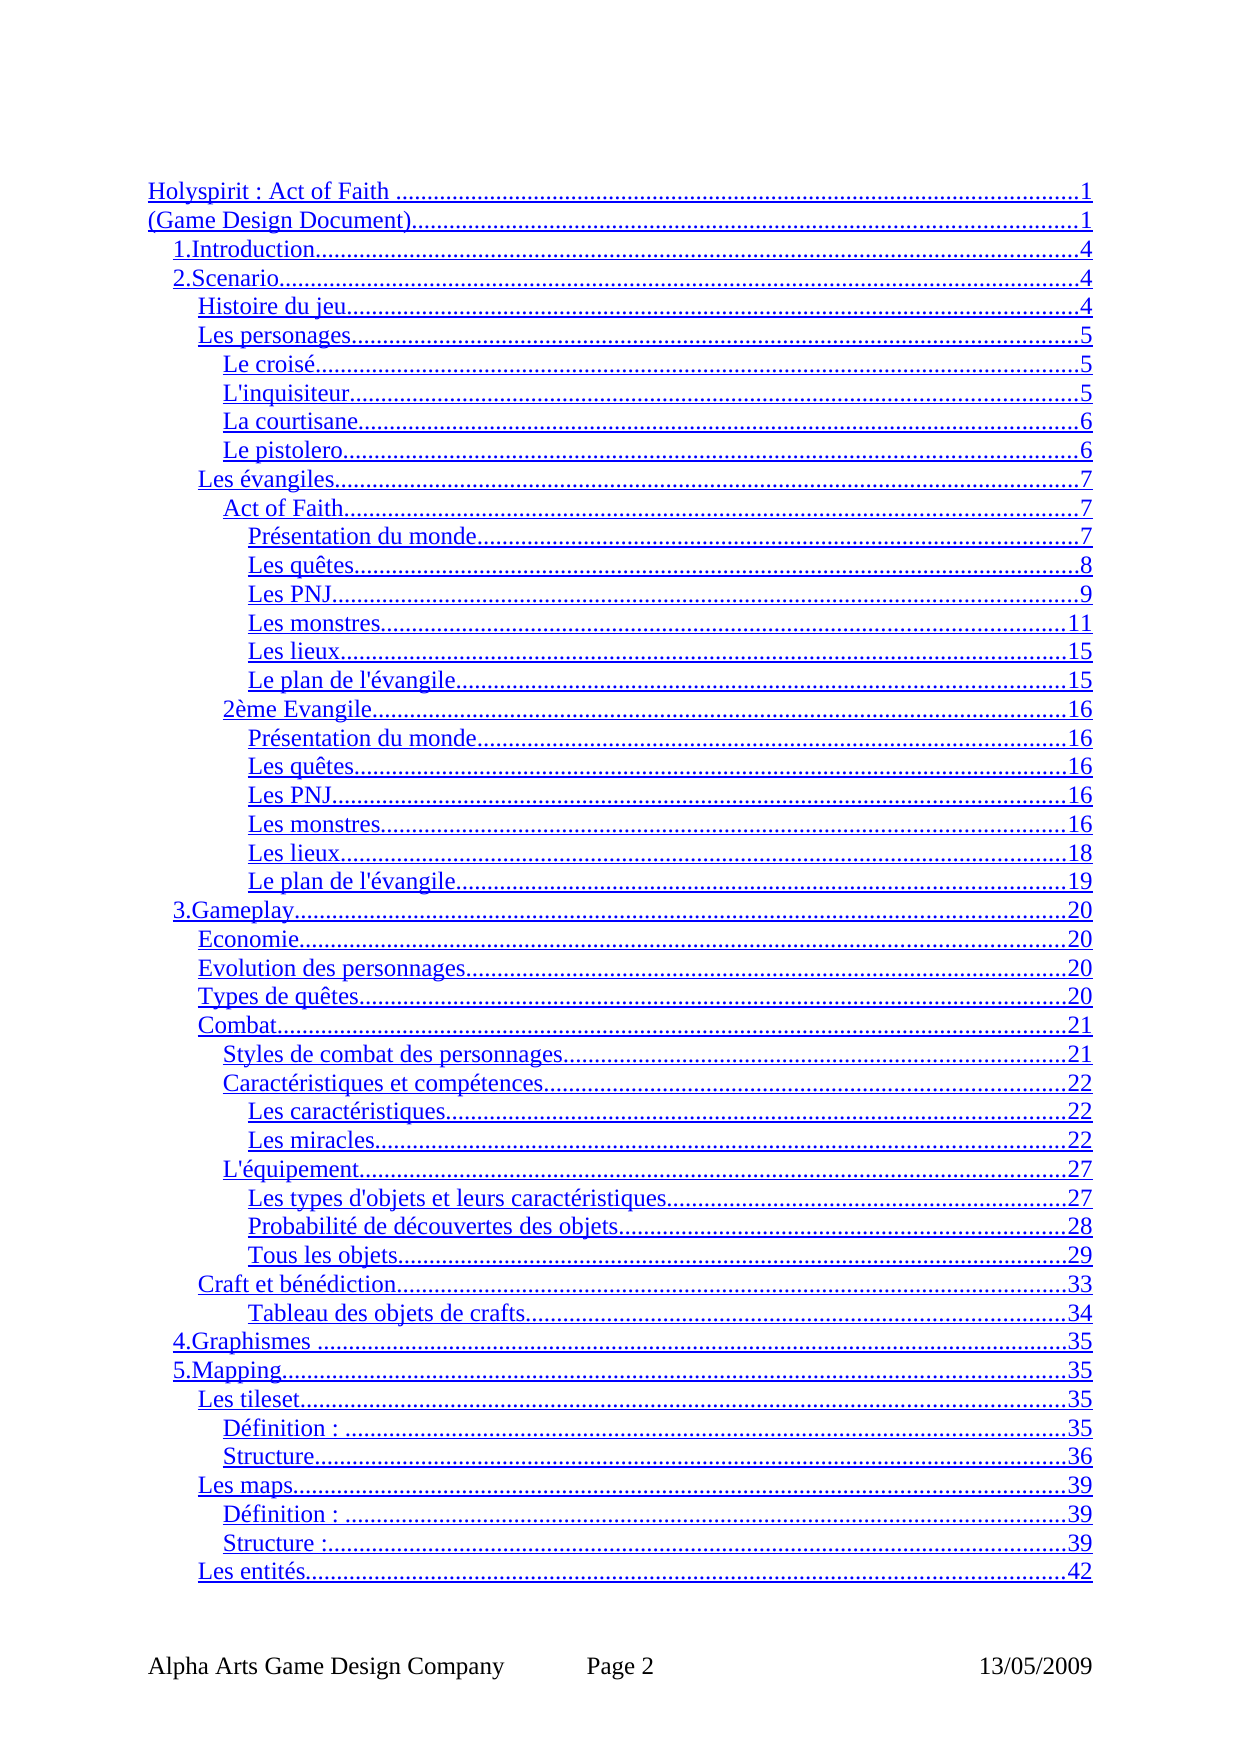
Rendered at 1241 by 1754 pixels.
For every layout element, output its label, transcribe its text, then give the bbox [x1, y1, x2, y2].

text Evolution des personnages 20 [198, 953, 1092, 978]
text Les caractéristiques 22 [248, 1096, 1092, 1121]
text L'inquisiteur 5 [223, 378, 1092, 403]
text Economie 20 [198, 924, 1092, 949]
text Présentation du monde 16 [248, 723, 1092, 748]
text Act of Faith 7 [223, 493, 1092, 518]
text Les maps 39 [198, 1470, 1092, 1495]
text Les personages 5 [198, 320, 1092, 345]
text Combat 21 [198, 1010, 1092, 1035]
text Tous les objets 29 [248, 1240, 1092, 1265]
text 1.Introduction 4 [173, 234, 1092, 259]
text 3.Gameplay 20 [173, 895, 1092, 920]
text Holyspirit : Act of Faith 1 [148, 176, 1092, 201]
text Définition : 39 [223, 1499, 1092, 1524]
text Structure : 39 [223, 1528, 1092, 1553]
text Structure 36 [223, 1441, 1092, 1466]
text Probabilité de découvertes des objets 28 [248, 1211, 1092, 1236]
text Caractéristiques et compétences 22 [223, 1068, 1092, 1093]
text Les types d'objets et leurs caractéristiques 27 [248, 1183, 1092, 1208]
text Le croisé 5 [223, 349, 1092, 374]
text Les monstres 11 [248, 608, 1092, 633]
text Les entités 42 [198, 1556, 1092, 1581]
text Craft et bénédiction 33 [198, 1269, 1092, 1294]
text Les miracles 22 [248, 1125, 1092, 1150]
text Les quêtes 8 [248, 550, 1092, 575]
text Styles de combat des personnages 21 [223, 1039, 1092, 1064]
text Types de quêtes 20 [198, 981, 1092, 1006]
text (Game Design Document) 1 [148, 205, 1092, 230]
text 2.Scenario 4 [173, 263, 1092, 288]
text Les tileset 35 [198, 1384, 1092, 1409]
text Présentation du monde 7 [248, 521, 1092, 546]
text Les monstres 16 [248, 809, 1092, 834]
text 2ème Evangile 16 [223, 694, 1092, 719]
text La courtisane 6 [223, 406, 1092, 431]
text Les lieux 18 [248, 838, 1092, 863]
text Les quêtes 16 [248, 751, 1092, 776]
text Les lieux 15 [248, 636, 1092, 661]
text Histoire du jeu 4 [198, 291, 1092, 316]
text Définition : 35 [223, 1413, 1092, 1438]
text 4.Graphismes 35 [173, 1326, 1092, 1351]
text Tableau des objets de crafts 34 [248, 1298, 1092, 1323]
text Les PNJ 16 [248, 780, 1092, 805]
text Les PNJ 9 [248, 579, 1092, 604]
text 5.Mapping 35 [173, 1355, 1092, 1380]
text L'équipement 27 [223, 1154, 1092, 1179]
text Le plan de l'évangile 15 [248, 665, 1092, 690]
text Le plan de l'évangile 19 [248, 866, 1092, 891]
text Le pistolero 6 [223, 435, 1092, 460]
text Les évangiles 7 [198, 464, 1092, 489]
